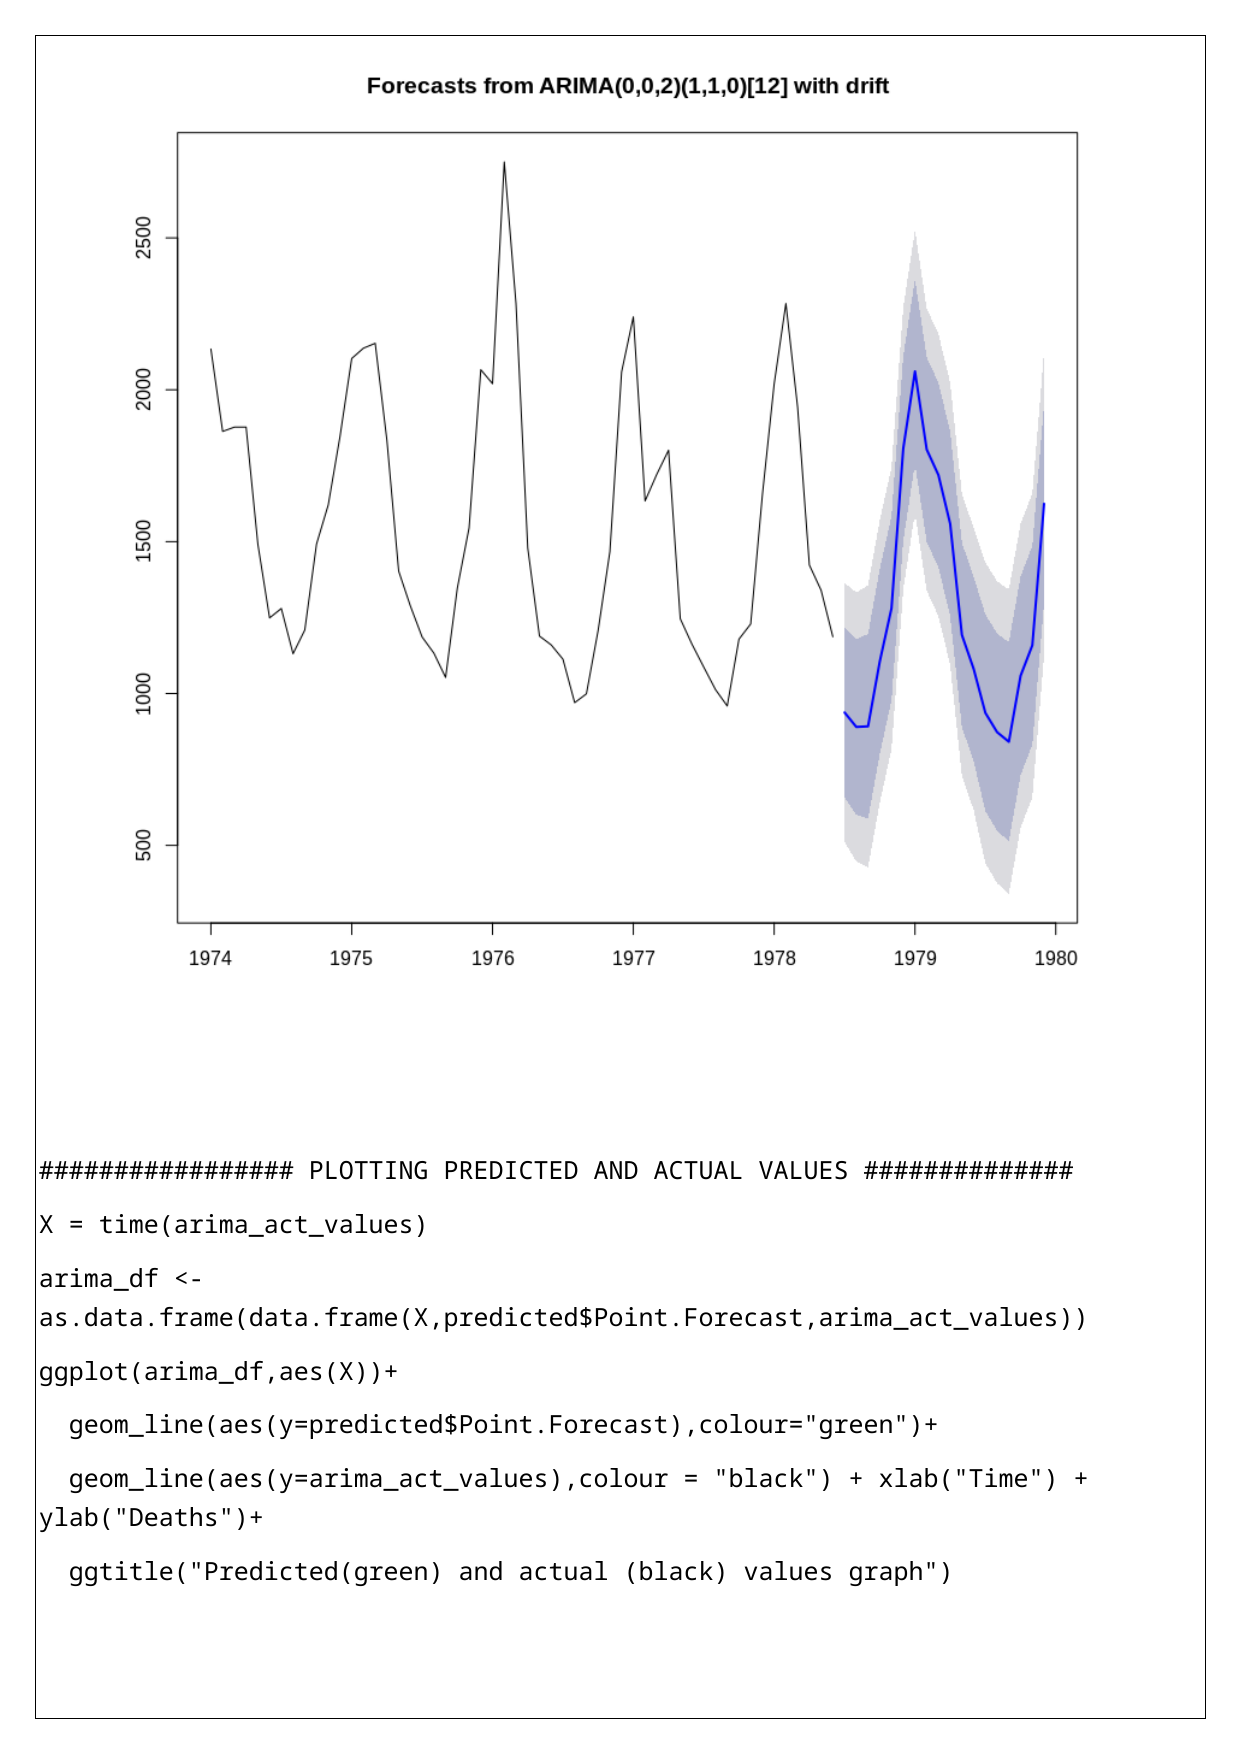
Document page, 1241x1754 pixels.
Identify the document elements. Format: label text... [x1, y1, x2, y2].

text ggtitle("Predicted(green) and actual (black) values graph") [38, 1554, 1202, 1588]
text geom_line(aes(y=arima_act_values),colour = "black") + xlab("Time") + ylab("Deaths")+ [38, 1461, 1202, 1534]
picture [83, 38, 1126, 1041]
text geom_line(aes(y=predicted$Point.Forecast),colour="green")+ [38, 1407, 1202, 1441]
text ggplot(arima_df,aes(X))+ [38, 1353, 1202, 1387]
text ################# PLOTTING PREDICTED AND ACTUAL VALUES ############## [38, 1153, 1202, 1187]
text X = time(arima_act_values) [38, 1207, 1202, 1241]
text arima_df <- as.data.frame(data.frame(X,predicted$Point.Forecast,arima_act_values)) [38, 1261, 1202, 1334]
